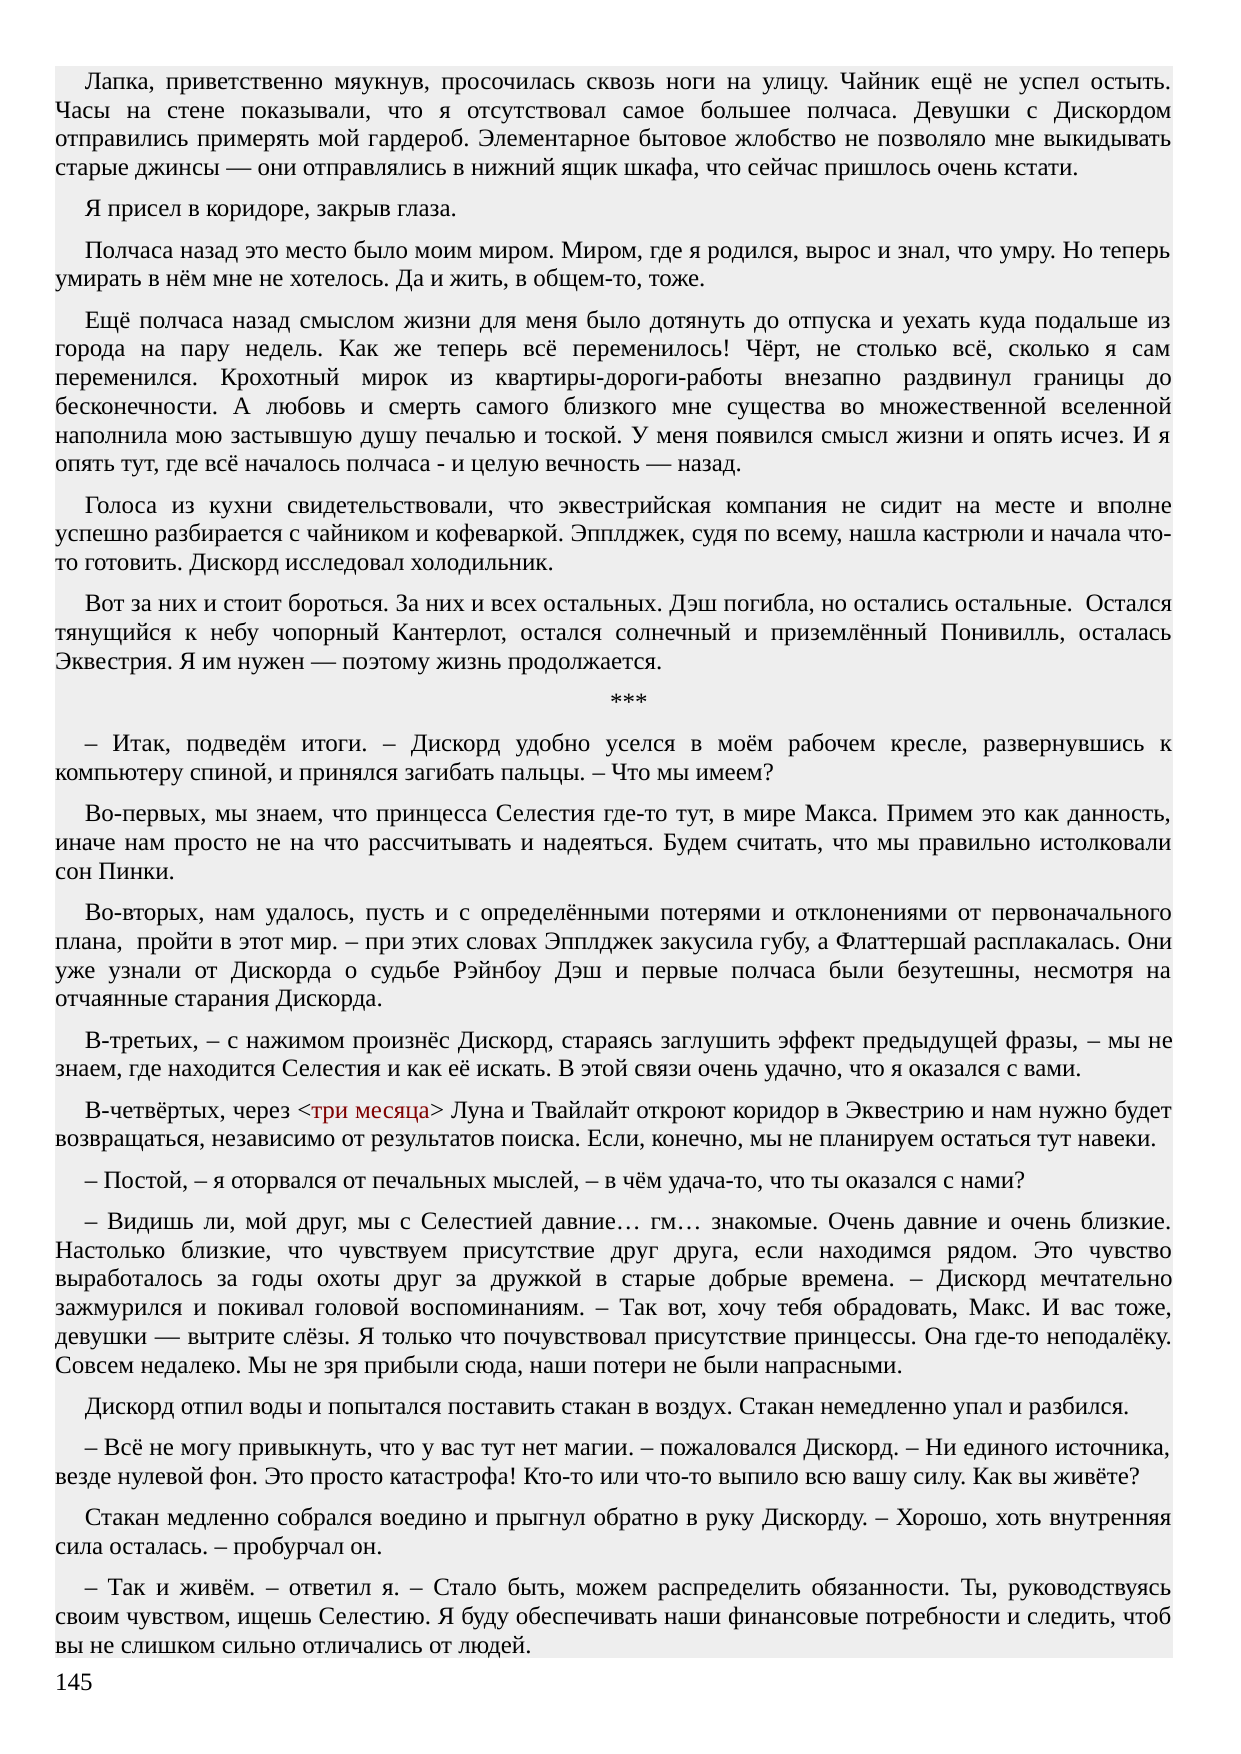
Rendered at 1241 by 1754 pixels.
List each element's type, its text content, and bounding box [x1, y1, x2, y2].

text В-третьих, – с нажимом произнёс Дискорд, стараясь заглушить эффект предыдущей фразы, – мы не знаем, где находится Селестия и как её искать. В этой связи очень удачно, что я оказался с вами. [55, 1025, 1173, 1082]
text Голоса из кухни свидетельствовали, что эквестрийская компания не сидит на месте и вполне успешно разбирается с чайником и кофеваркой. Эпплджек, судя по всему, нашла кастрюли и начала что-то готовить. Дискорд исследовал холодильник. [55, 490, 1173, 576]
text Ещё полчаса назад смыслом жизни для меня было дотянуть до отпуска и уехать куда подальше из города на пару недель. Как же теперь всё переменилось! Чёрт, не столько всё, сколько я сам переменился. Крохотный мирок из квартиры-дороги-работы внезапно раздвинул границы до бесконечности. А любовь и смерть самого близкого мне существа во множественной вселенной наполнила мою застывшую душу печалью и тоской. У меня появился смысл жизни и опять исчез. И я опять тут, где всё началось полчаса - и целую вечность — назад. [55, 305, 1173, 477]
text Стакан медленно собрался воедино и прыгнул обратно в руку Дискорду. – Хорошо, хоть внутренняя сила осталась. – пробурчал он. [55, 1502, 1173, 1560]
text – Видишь ли, мой друг, мы с Селестией давние… гм… знакомые. Очень давние и очень близкие. Настолько близкие, что чувствуем присутствие друг друга, если находимся рядом. Это чувство выработалось за годы охоты друг за дружкой в старые добрые времена. – Дискорд мечтательно зажмурился и покивал головой воспоминаниям. – Так вот, хочу тебя обрадовать, Макс. И вас тоже, девушки — вытрите слёзы. Я только что почувствовал присутствие принцессы. Она где-то неподалёку. Совсем недалеко. Мы не зря прибыли сюда, наши потери не были напрасными. [55, 1206, 1173, 1378]
text – Так и живём. – ответил я. – Стало быть, можем распределить обязанности. Ты, руководствуясь своим чувством, ищешь Селестию. Я буду обеспечивать наши финансовые потребности и следить, чтоб вы не слишком сильно отличались от людей. [55, 1572, 1173, 1658]
text Во-первых, мы знаем, что принцесса Селестия где-то тут, в мире Макса. Примем это как данность, иначе нам просто не на что рассчитывать и надеяться. Будем считать, что мы правильно истолковали сон Пинки. [55, 798, 1173, 885]
text – Итак, подведём итоги. – Дискорд удобно уселся в моём рабочем кресле, развернувшись к компьютеру спиной, и принялся загибать пальцы. – Что мы имеем? [55, 728, 1173, 786]
text Я присел в коридоре, закрыв глаза. [55, 193, 1173, 222]
text В-четвёртых, через <три месяца> Луна и Твайлайт откроют коридор в Эквестрию и нам нужно будет возвращаться, независимо от результатов поиска. Если, конечно, мы не планируем остаться тут навеки. [55, 1095, 1173, 1152]
text Дискорд отпил воды и попытался поставить стакан в воздух. Стакан немедленно упал и разбился. [55, 1391, 1173, 1420]
text Лапка, приветственно мяукнув, просочилась сквозь ноги на улицу. Чайник ещё не успел остыть. Часы на стене показывали, что я отсутствовал самое большее полчаса. Девушки с Дискордом отправились примерять мой гардероб. Элементарное бытовое жлобство не позволяло мне выкидывать старые джинсы — они отправлялись в нижний ящик шкафа, что сейчас пришлось очень кстати. [55, 66, 1173, 181]
text *** [55, 687, 1173, 716]
text – Постой, – я оторвался от печальных мыслей, – в чём удача-то, что ты оказался с нами? [55, 1165, 1173, 1193]
text – Всё не могу привыкнуть, что у вас тут нет магии. – пожаловался Дискорд. – Ни единого источника, везде нулевой фон. Это просто катастрофа! Кто-то или что-то выпило всю вашу силу. Как вы живёте? [55, 1432, 1173, 1490]
text Полчаса назад это место было моим миром. Миром, где я родился, вырос и знал, что умру. Но теперь умирать в нём мне не хотелось. Да и жить, в общем-то, тоже. [55, 235, 1173, 292]
text Во-вторых, нам удалось, пусть и с определёнными потерями и отклонениями от первоначального плана, пройти в этот мир. – при этих словах Эпплджек закусила губу, а Флаттершай расплакалась. Они уже узнали от Дискорда о судьбе Рэйнбоу Дэш и первые полчаса были безутешны, несмотря на отчаянные старания Дискорда. [55, 897, 1173, 1012]
text Вот за них и стоит бороться. За них и всех остальных. Дэш погибла, но остались остальные. Остался тянущийся к небу чопорный Кантерлот, остался солнечный и приземлённый Понивилль, осталась Эквестрия. Я им нужен — поэтому жизнь продолжается. [55, 588, 1173, 675]
